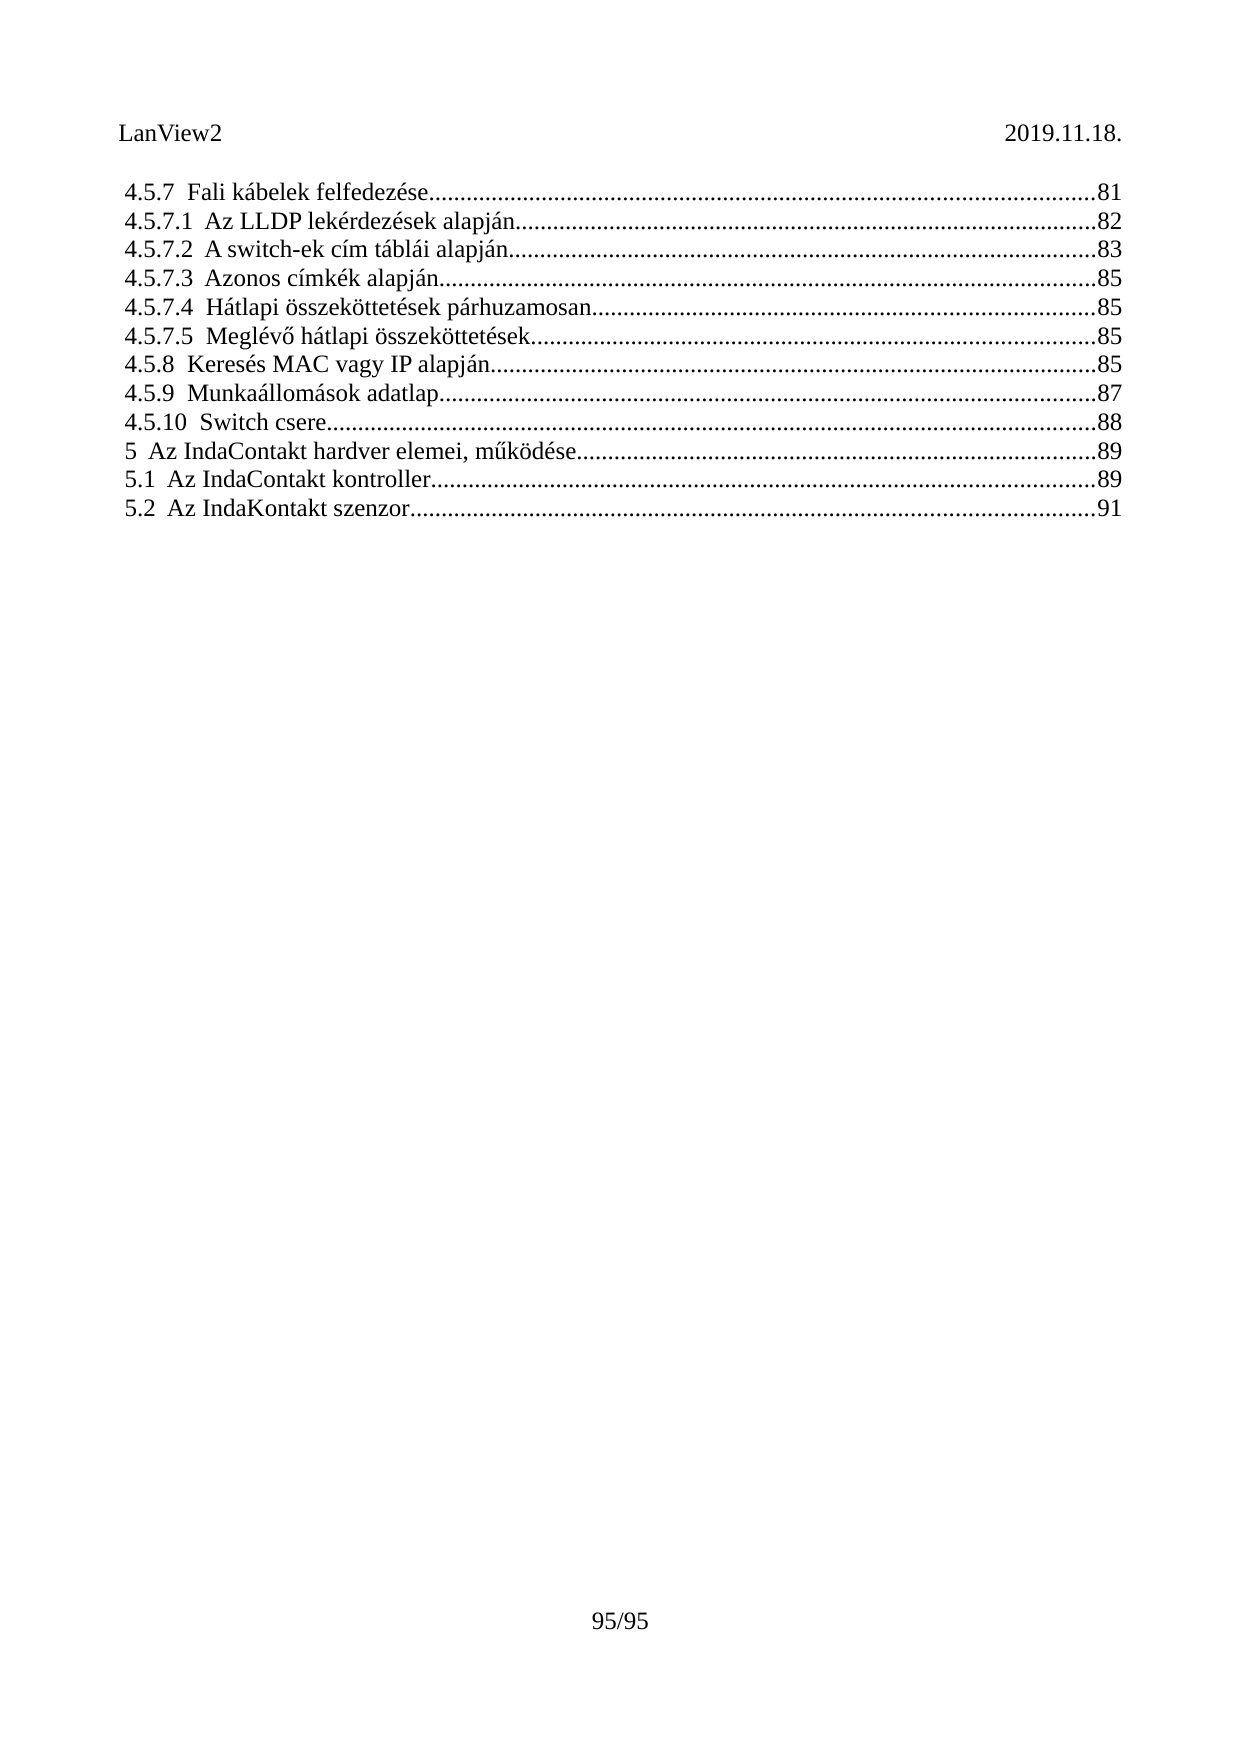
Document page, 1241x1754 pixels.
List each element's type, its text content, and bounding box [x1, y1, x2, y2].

text 5.1 Az IndaContakt kontroller 89 [118, 464, 1122, 493]
text 5 Az IndaContakt hardver elemei, működése 89 [118, 436, 1122, 464]
text 4.5.7.3 Azonos címkék alapján 85 [118, 263, 1122, 292]
text 4.5.7.1 Az LLDP lekérdezések alapján 82 [118, 206, 1122, 234]
text 4.5.7.2 A switch-ek cím táblái alapján 83 [118, 234, 1122, 263]
text 4.5.9 Munkaállomások adatlap 87 [118, 378, 1122, 407]
text 4.5.7.4 Hátlapi összeköttetések párhuzamosan 85 [118, 292, 1122, 321]
text 4.5.7 Fali kábelek felfedezése 81 [118, 177, 1122, 206]
text 4.5.10 Switch csere 88 [118, 407, 1122, 436]
text 4.5.8 Keresés MAC vagy IP alapján 85 [118, 349, 1122, 378]
text 4.5.7.5 Meglévő hátlapi összeköttetések. 85 [118, 321, 1122, 349]
text 5.2 Az IndaKontakt szenzor 91 [118, 493, 1122, 522]
